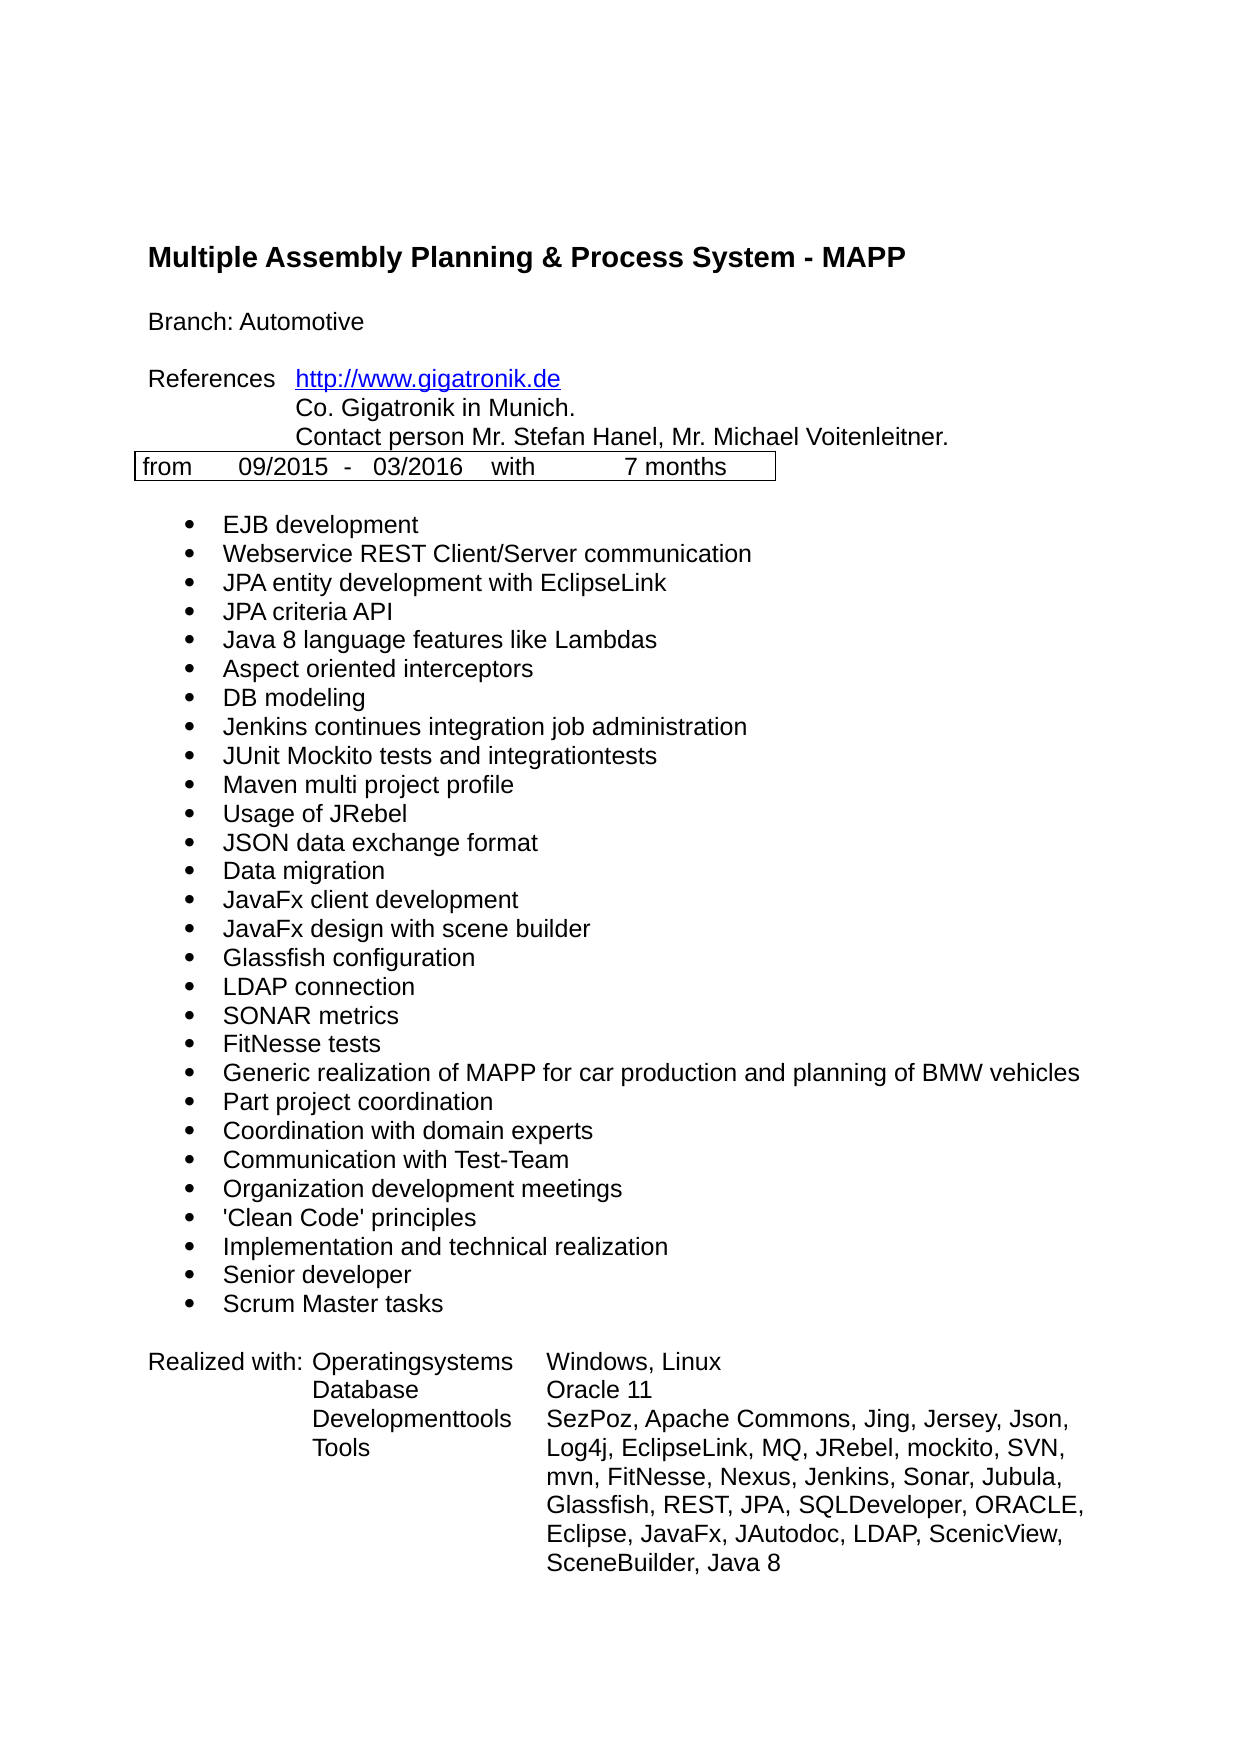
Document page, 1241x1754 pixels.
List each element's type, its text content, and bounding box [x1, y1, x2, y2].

table_header from [136, 452, 231, 480]
list 'Clean Code' principles [185, 1203, 1104, 1231]
list Usage of JRebel [185, 799, 1104, 827]
list Senior developer [185, 1260, 1104, 1289]
list SONAR metrics [185, 1001, 1104, 1029]
text Co. Gigatronik in Munich. [221, 393, 1104, 422]
list Part project coordination [185, 1087, 1104, 1116]
list JUnit Mockito tests and integrationtests [185, 741, 1104, 770]
list DB modeling [185, 683, 1104, 712]
list JSON data exchange format [185, 827, 1104, 856]
list Glassfish configuration [185, 943, 1104, 972]
list Organization development meetings [185, 1174, 1104, 1203]
table_cell SezPoz, Apache Commons, Jing, Jersey, Json, Log4j, EclipseLink, MQ, JRebel, mockito, SVN, mvn, FitNesse, Nexus, Jenkins, Sonar, Jubula, Glassfish, REST, JPA, SQLDeveloper, ORACLE, Eclipse, JavaFx, JAutodoc, LDAP, ScenicView, SceneBuilder, Java 8 [543, 1404, 1089, 1577]
table_cell Developmenttools Tools [309, 1404, 543, 1577]
list Java 8 language features like Lambdas [185, 626, 1104, 654]
list JavaFx design with scene builder [185, 914, 1104, 943]
list LDAP connection [185, 972, 1104, 1001]
table_header 7 months [617, 452, 775, 480]
table_cell [145, 1404, 309, 1577]
list Webservice REST Client/Server communication [185, 539, 1104, 568]
text References http://www.gigatronik.de [148, 364, 1104, 393]
table_header 09/2015 [231, 452, 336, 480]
table_cell [145, 1376, 309, 1404]
list Scrum Master tasks [185, 1289, 1104, 1318]
list Coordination with domain experts [185, 1116, 1104, 1145]
table_header with [484, 452, 617, 480]
table_header Realized with: [145, 1347, 309, 1376]
list EJB development [185, 510, 1104, 539]
table_cell Database [309, 1376, 543, 1404]
subtitle Multiple Assembly Planning & Process System - MAPP [148, 240, 1104, 273]
text Branch: Automotive [148, 307, 1104, 336]
table_header Operatingsystems [309, 1347, 543, 1376]
list Jenkins continues integration job administration [185, 712, 1104, 741]
list Maven multi project profile [185, 770, 1104, 799]
list JPA criteria API [185, 597, 1104, 626]
list JavaFx client development [185, 885, 1104, 914]
table_header Windows, Linux [543, 1347, 1089, 1376]
list JPA entity development with EclipseLink [185, 568, 1104, 597]
list Implementation and technical realization [185, 1231, 1104, 1260]
list Communication with Test-Team [185, 1145, 1104, 1174]
table_header - [336, 452, 366, 480]
list Data migration [185, 856, 1104, 885]
text Contact person Mr. Stefan Hanel, Mr. Michael Voitenleitner. [221, 422, 1104, 451]
list Aspect oriented interceptors [185, 654, 1104, 683]
table_header 03/2016 [366, 452, 484, 480]
list Generic realization of MAPP for car production and planning of BMW vehicles [185, 1058, 1104, 1087]
table_cell Oracle 11 [543, 1376, 1089, 1404]
list FitNesse tests [185, 1029, 1104, 1058]
